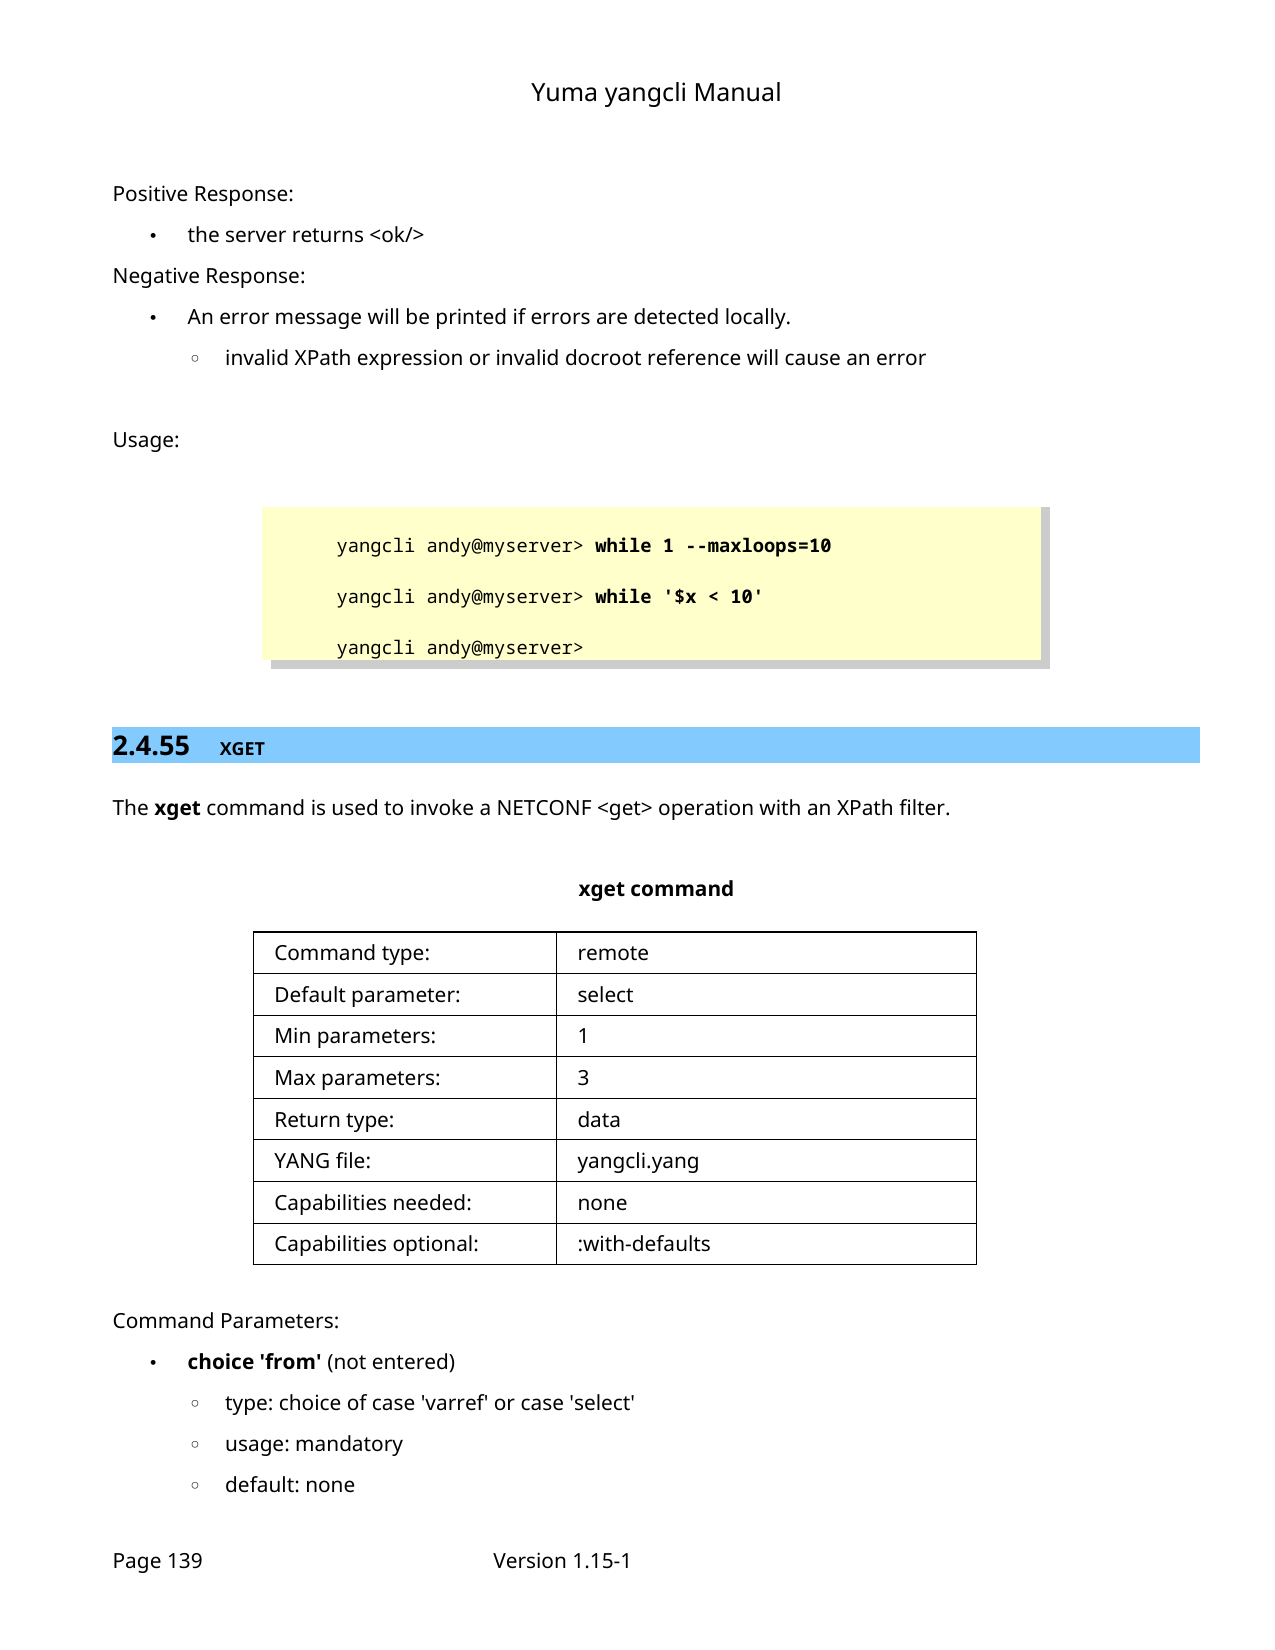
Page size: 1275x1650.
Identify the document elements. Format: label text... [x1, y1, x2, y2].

table_header Command type: [254, 933, 556, 973]
table_cell :with-defaults [557, 1224, 976, 1264]
list usage: mandatory [187, 1429, 1200, 1457]
table_cell 1 [557, 1016, 976, 1056]
table_cell Capabilities needed: [254, 1182, 556, 1222]
table_cell YANG file: [254, 1140, 556, 1181]
subtitle xget [112, 727, 1200, 763]
table_cell Max parameters: [254, 1057, 556, 1098]
table_cell none [557, 1182, 976, 1222]
list choice 'from' (not entered) [150, 1347, 1200, 1375]
table_cell select [557, 974, 976, 1014]
text yangcli andy@myserver> while 1 --maxloops=10 [262, 532, 1041, 558]
text Positive Response: [112, 179, 1200, 208]
list default: none [187, 1470, 1200, 1498]
table_header remote [557, 933, 976, 973]
text Usage: [112, 425, 1200, 453]
list An error message will be printed if errors are detected locally. [150, 302, 1200, 331]
text Negative Response: [112, 261, 1200, 290]
table_cell Return type: [254, 1099, 556, 1139]
table_cell Min parameters: [254, 1016, 556, 1056]
table_cell Default parameter: [254, 974, 556, 1014]
table_cell 3 [557, 1057, 976, 1098]
list invalid XPath expression or invalid docroot reference will cause an error [187, 343, 1200, 372]
text The xget command is used to invoke a NETCONF <get> operation with an XPath filter. [112, 793, 1200, 821]
text yangcli andy@myserver> while '$x < 10' [262, 583, 1041, 609]
subtitle xget command [127, 874, 1185, 903]
list the server returns <ok/> [150, 220, 1200, 249]
text Command Parameters: [112, 1306, 1200, 1334]
table_cell Capabilities optional: [254, 1224, 556, 1264]
table_cell yangcli.yang [557, 1140, 976, 1181]
table_cell data [557, 1099, 976, 1139]
text yangcli andy@myserver> [262, 634, 1041, 660]
list type: choice of case 'varref' or case 'select' [187, 1388, 1200, 1416]
